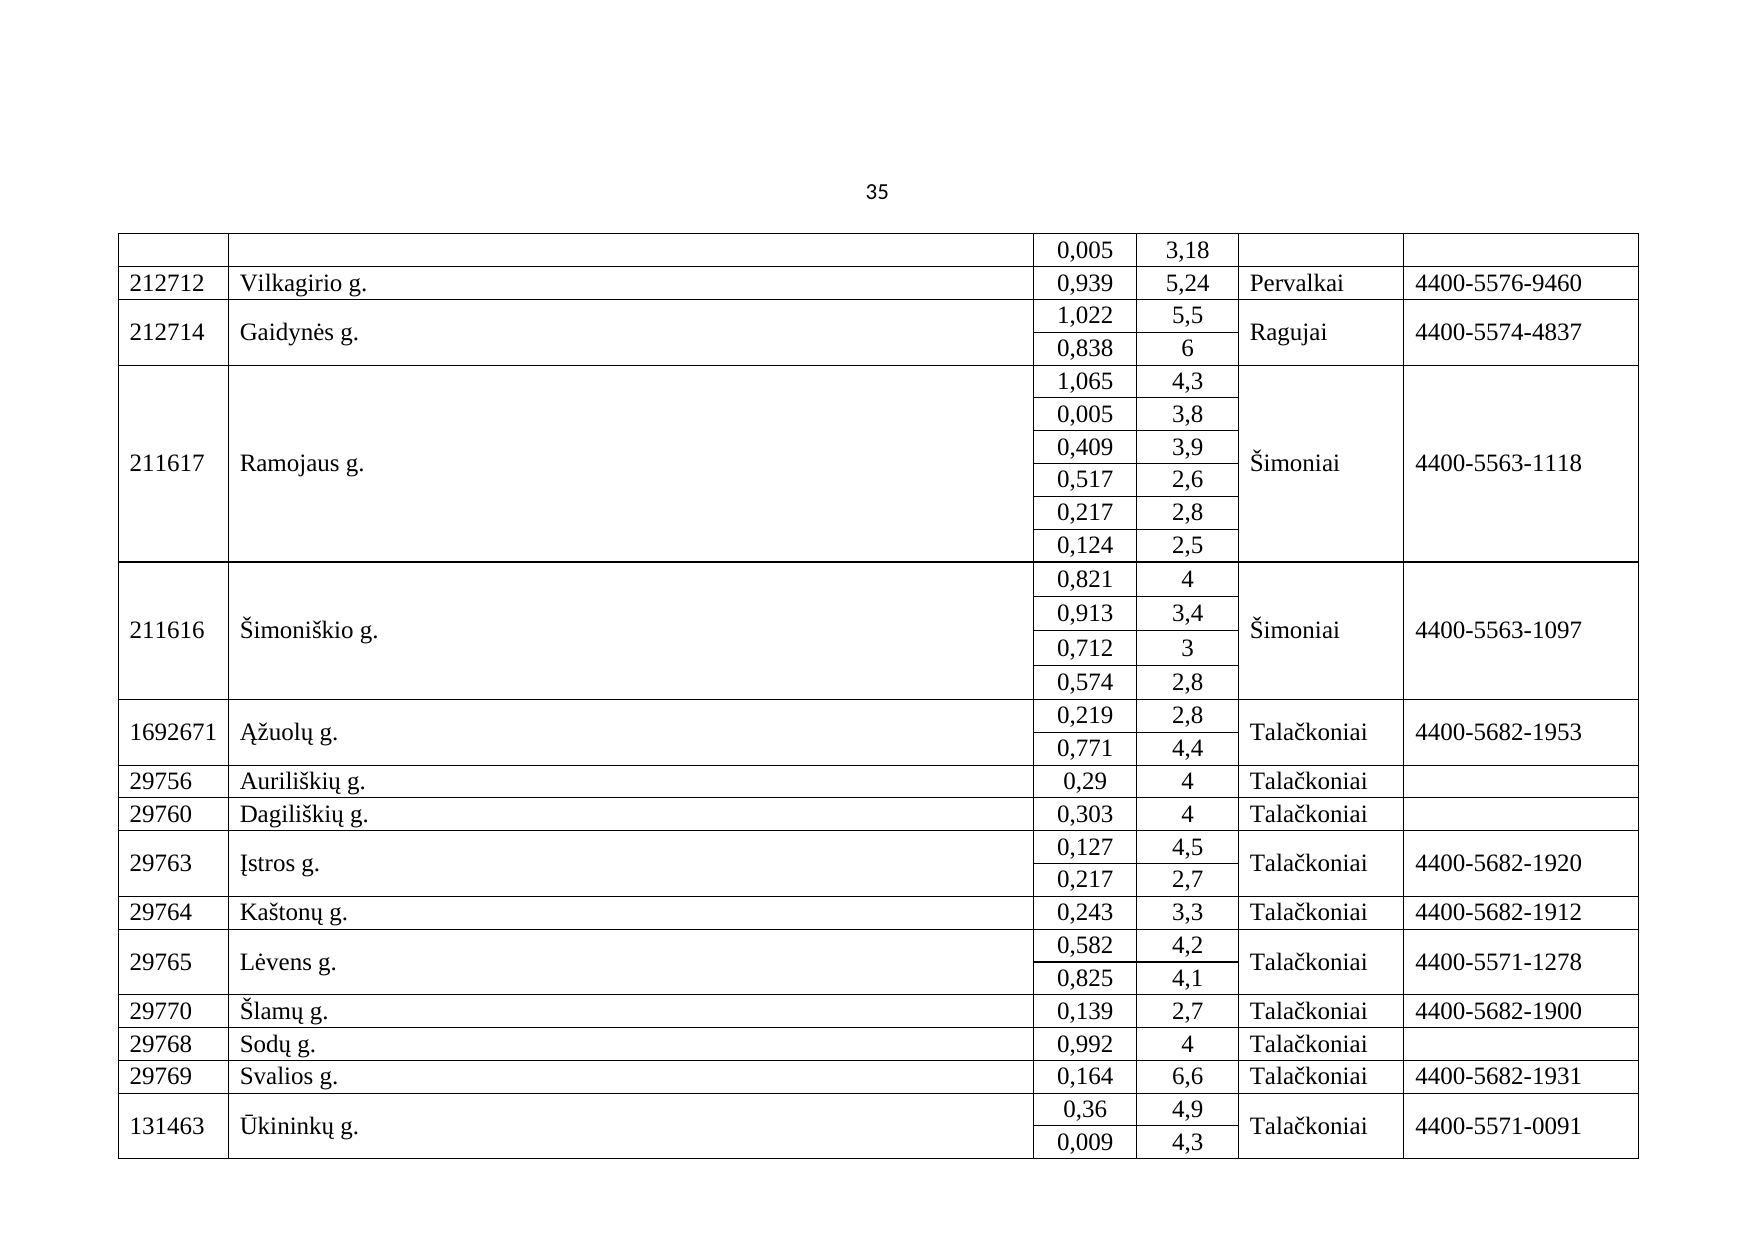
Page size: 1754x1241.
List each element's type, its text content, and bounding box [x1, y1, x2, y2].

table_cell [1239, 234, 1403, 266]
table_cell Pervalkai [1239, 267, 1403, 299]
table_cell 4,9 [1137, 1094, 1238, 1125]
table_cell Šimoniai [1239, 366, 1403, 561]
table_cell 0,838 [1034, 333, 1136, 364]
table_cell 4400-5574-4837 [1404, 300, 1638, 364]
table_cell 3,9 [1137, 431, 1238, 463]
table_cell [119, 234, 228, 266]
table_cell 0,164 [1034, 1061, 1136, 1093]
table_cell Ramojaus g. [229, 366, 1033, 561]
table_cell 0,005 [1034, 234, 1136, 266]
table_cell [1404, 766, 1638, 797]
table_cell 29770 [119, 995, 228, 1027]
table_cell Šimoniai [1239, 563, 1403, 699]
table_cell Talačkoniai [1239, 831, 1403, 896]
table_cell Talačkoniai [1239, 1061, 1403, 1093]
table_cell 29765 [119, 930, 228, 994]
table_cell 0,009 [1034, 1126, 1136, 1158]
table_cell 29769 [119, 1061, 228, 1093]
table_cell 3,4 [1137, 597, 1238, 630]
table_cell 4,4 [1137, 733, 1238, 764]
table_cell Ąžuolų g. [229, 700, 1033, 764]
table_cell 2,7 [1137, 995, 1238, 1027]
table_cell 4400-5682-1931 [1404, 1061, 1638, 1093]
table_cell Vilkagirio g. [229, 267, 1033, 299]
table_cell 4400-5682-1953 [1404, 700, 1638, 764]
table_cell 211616 [119, 563, 228, 699]
table_cell 212712 [119, 267, 228, 299]
table_cell Talačkoniai [1239, 897, 1403, 928]
table_cell 4,5 [1137, 831, 1238, 863]
table_cell 4,1 [1137, 963, 1238, 994]
table_cell 1,065 [1034, 366, 1136, 397]
table_cell 29768 [119, 1028, 228, 1060]
table_cell 0,303 [1034, 798, 1136, 830]
table_cell 131463 [119, 1094, 228, 1158]
table_cell Šimoniškio g. [229, 563, 1033, 699]
table_cell 4 [1137, 1028, 1238, 1060]
table_cell 3,3 [1137, 897, 1238, 928]
table_cell 2,7 [1137, 864, 1238, 896]
table_cell 0,005 [1034, 398, 1136, 430]
table_cell 6,6 [1137, 1061, 1238, 1093]
table_cell Svalios g. [229, 1061, 1033, 1093]
table_cell 0,582 [1034, 930, 1136, 961]
table_cell 29763 [119, 831, 228, 896]
table_cell 3 [1137, 631, 1238, 664]
table_cell 4 [1137, 563, 1238, 596]
table_cell 0,939 [1034, 267, 1136, 299]
table_cell 0,36 [1034, 1094, 1136, 1125]
table_cell Dagiliškių g. [229, 798, 1033, 830]
table_cell 4,3 [1137, 366, 1238, 397]
table_cell 3,18 [1137, 234, 1238, 266]
table_cell [1404, 798, 1638, 830]
table_cell 2,8 [1137, 700, 1238, 732]
table_cell Talačkoniai [1239, 930, 1403, 994]
table_cell Talačkoniai [1239, 798, 1403, 830]
table_cell 0,913 [1034, 597, 1136, 630]
table_cell 1,022 [1034, 300, 1136, 332]
table_cell 0,219 [1034, 700, 1136, 732]
table_cell 5,24 [1137, 267, 1238, 299]
table_cell [1404, 234, 1638, 266]
table_cell 0,712 [1034, 631, 1136, 664]
table_cell Talačkoniai [1239, 1094, 1403, 1158]
table_cell 0,127 [1034, 831, 1136, 863]
table_cell 29756 [119, 766, 228, 797]
table_cell Įstros g. [229, 831, 1033, 896]
table_cell 29764 [119, 897, 228, 928]
table_cell [229, 234, 1033, 266]
table_cell 0,992 [1034, 1028, 1136, 1060]
table_cell 4400-5563-1097 [1404, 563, 1638, 699]
table_cell 4,2 [1137, 930, 1238, 961]
table_cell 0,139 [1034, 995, 1136, 1027]
table_cell 0,217 [1034, 497, 1136, 528]
table_cell 0,771 [1034, 733, 1136, 764]
table_cell 2,5 [1137, 530, 1238, 561]
table_cell 212714 [119, 300, 228, 364]
table_cell 1692671 [119, 700, 228, 764]
table_cell 3,8 [1137, 398, 1238, 430]
table_cell Talačkoniai [1239, 1028, 1403, 1060]
table_cell 0,821 [1034, 563, 1136, 596]
table_cell 0,574 [1034, 666, 1136, 699]
table_cell Gaidynės g. [229, 300, 1033, 364]
table_cell 2,8 [1137, 497, 1238, 528]
table_cell Lėvens g. [229, 930, 1033, 994]
table_cell 29760 [119, 798, 228, 830]
table_cell 2,6 [1137, 464, 1238, 496]
table_cell 0,124 [1034, 530, 1136, 561]
table_cell 5,5 [1137, 300, 1238, 332]
table_cell 4400-5682-1900 [1404, 995, 1638, 1027]
table_cell 0,825 [1034, 963, 1136, 994]
table_cell Ragujai [1239, 300, 1403, 364]
table_cell Auriliškių g. [229, 766, 1033, 797]
table_cell 0,29 [1034, 766, 1136, 797]
table_cell 2,8 [1137, 666, 1238, 699]
table_cell [1404, 1028, 1638, 1060]
table_cell 4,3 [1137, 1126, 1238, 1158]
table_cell Šlamų g. [229, 995, 1033, 1027]
table_cell 4400-5571-1278 [1404, 930, 1638, 994]
table_cell Sodų g. [229, 1028, 1033, 1060]
table_cell 4400-5682-1912 [1404, 897, 1638, 928]
table_cell 4 [1137, 798, 1238, 830]
table_cell 4400-5571-0091 [1404, 1094, 1638, 1158]
table_cell 4400-5563-1118 [1404, 366, 1638, 561]
table_cell 0,217 [1034, 864, 1136, 896]
table_cell 4400-5682-1920 [1404, 831, 1638, 896]
table_cell Kaštonų g. [229, 897, 1033, 928]
table_cell 6 [1137, 333, 1238, 364]
table_cell 0,409 [1034, 431, 1136, 463]
table_cell 0,243 [1034, 897, 1136, 928]
table_cell Talačkoniai [1239, 995, 1403, 1027]
table_cell 4400-5576-9460 [1404, 267, 1638, 299]
table_cell 4 [1137, 766, 1238, 797]
table_cell Ūkininkų g. [229, 1094, 1033, 1158]
table_cell Talačkoniai [1239, 700, 1403, 764]
table_cell Talačkoniai [1239, 766, 1403, 797]
table_cell 0,517 [1034, 464, 1136, 496]
table_cell 211617 [119, 366, 228, 561]
